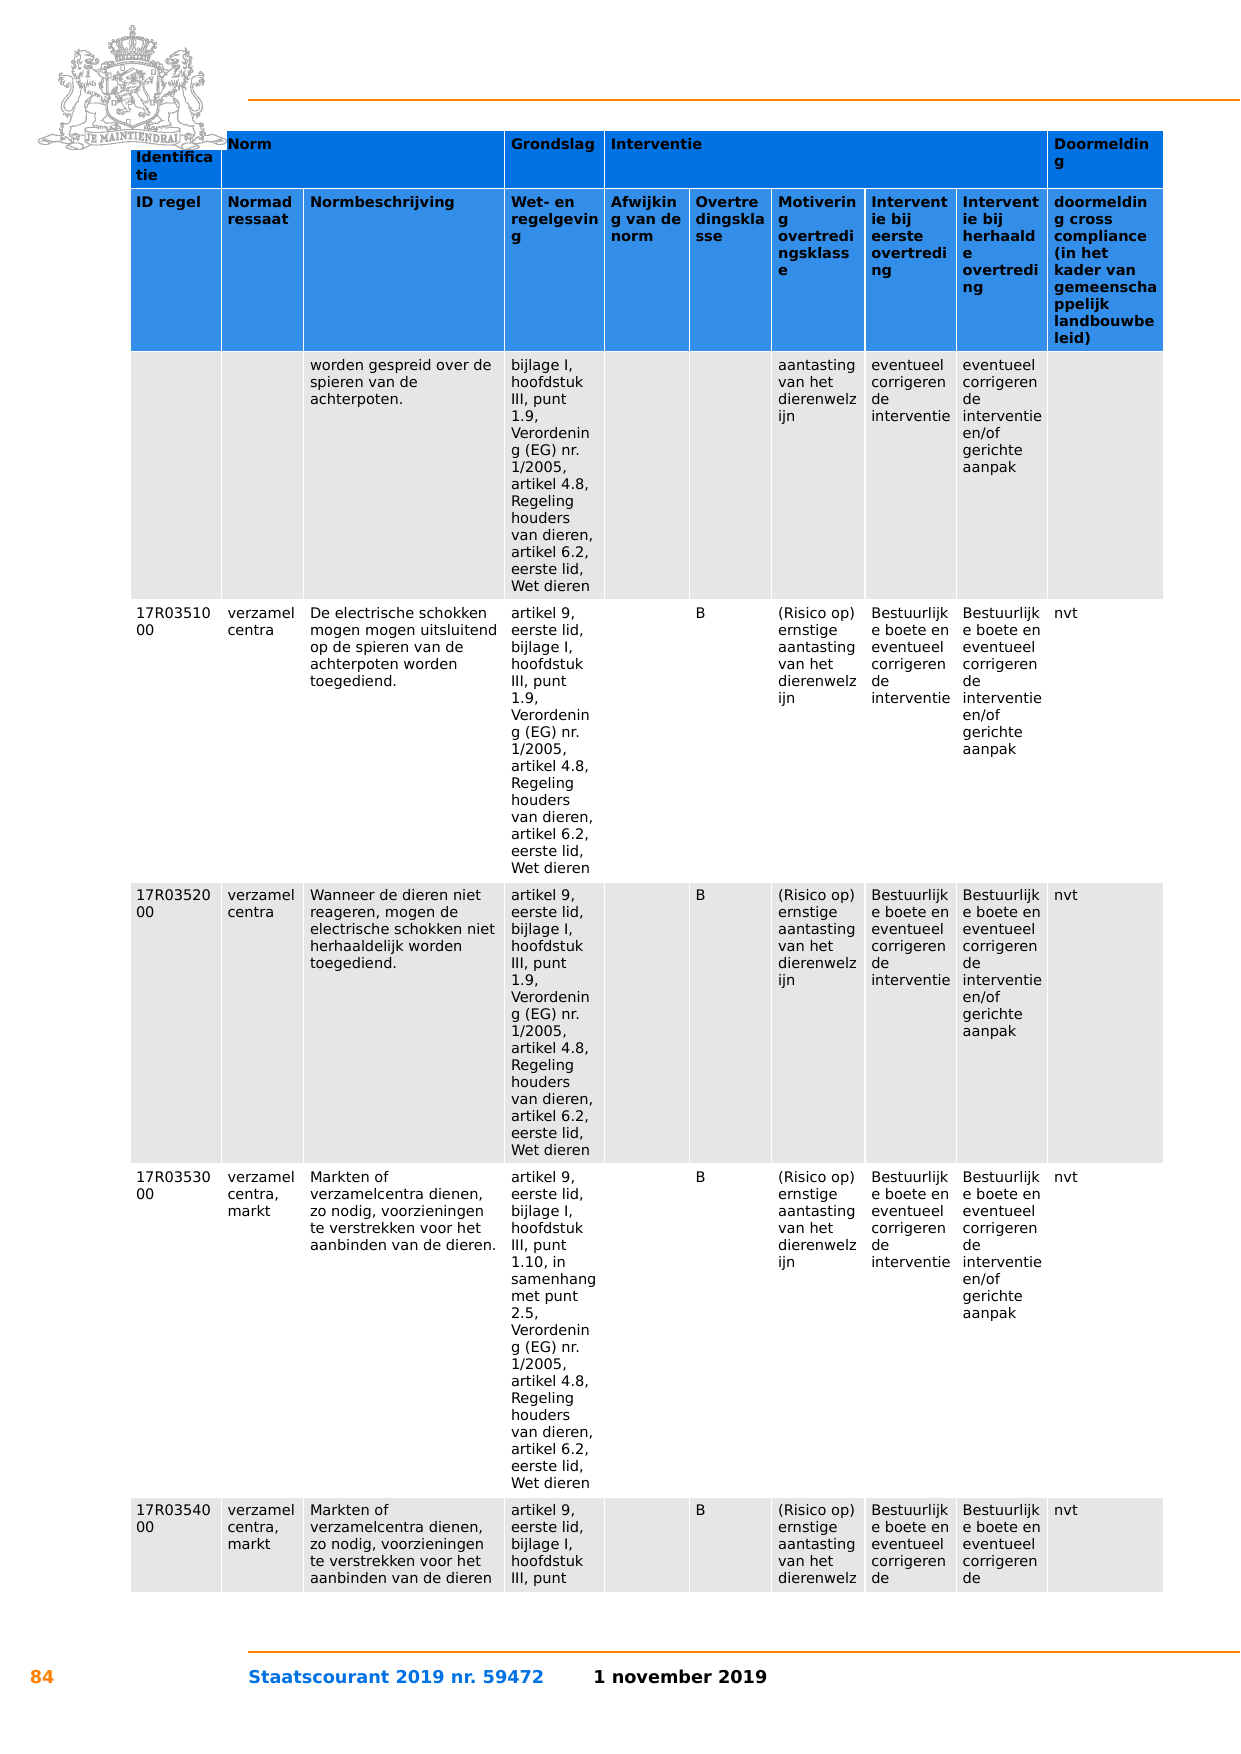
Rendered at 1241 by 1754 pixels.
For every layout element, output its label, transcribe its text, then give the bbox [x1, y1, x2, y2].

picture [38, 25, 227, 150]
table_cell (Risico op) ernstige aantasting van het dierenwelzijn [772, 600, 864, 881]
table_cell 17R0354000 [131, 1498, 221, 1592]
table_cell Interventie bij eerste overtreding [866, 189, 956, 351]
table_cell [605, 352, 689, 599]
table_cell Overtredingsklasse [690, 189, 771, 351]
table_cell aantasting van het dierenwelzijn [772, 352, 864, 599]
table_cell worden gespreid over de spieren van de achterpoten. [304, 352, 504, 599]
table_cell (Risico op) ernstige aantasting van het dierenwelzijn [772, 883, 864, 1163]
table_cell Markten of verzamelcentra dienen, zo nodig, voorzieningen te verstrekken voor het aanbinden van de dieren [304, 1498, 504, 1592]
table_cell verzamelcentra, markt [222, 1165, 303, 1497]
table_cell Normadressaat [222, 189, 303, 351]
table_cell B [690, 1165, 771, 1497]
table_cell bijlage I, hoofdstuk III, punt 1.9, Verordening (EG) nr. 1/2005, artikel 4.8, Regeling houders van dieren, artikel 6.2, eerste lid, Wet dieren [505, 352, 604, 599]
table_cell Wanneer de dieren niet reageren, mogen de electrische schokken niet herhaaldelijk worden toegediend. [304, 883, 504, 1163]
table_cell ID regel [131, 189, 221, 351]
table_cell nvt [1048, 883, 1163, 1163]
table_cell Bestuurlijke boete en eventueel corrigerende interventie en/of gerichte aanpak [957, 1165, 1047, 1497]
table_cell artikel 9, eerste lid, bijlage I, hoofdstuk III, punt 1.9, Verordening (EG) nr. 1/2005, artikel 4.8, Regeling houders van dieren, artikel 6.2, eerste lid, Wet dieren [505, 600, 604, 881]
table_cell (Risico op) ernstige aantasting van het dierenwelzijn [772, 1165, 864, 1497]
table_cell doormelding cross compliance (in het kader van gemeenschappelijk landbouwbeleid) [1048, 189, 1163, 351]
table_cell artikel 9, eerste lid, bijlage I, hoofdstuk III, punt 1.9, Verordening (EG) nr. 1/2005, artikel 4.8, Regeling houders van dieren, artikel 6.2, eerste lid, Wet dieren [505, 883, 604, 1163]
table_cell Afwijking van de norm [605, 189, 689, 351]
table_cell eventueel corrigerende interventie [866, 352, 956, 599]
table_header Grondslag [505, 131, 604, 188]
table_cell Bestuurlijke boete en eventueel corrigerende interventie en/of gerichte aanpak [957, 600, 1047, 881]
table_cell Bestuurlijke boete en eventueel corrigerende interventie en/of gerichte aanpak [957, 883, 1047, 1163]
table_cell Bestuurlijke boete en eventueel corrigerende [866, 1498, 956, 1592]
table_cell 17R0353000 [131, 1165, 221, 1497]
table_cell [605, 600, 689, 881]
table_cell [605, 1498, 689, 1592]
table_cell Markten of verzamelcentra dienen, zo nodig, voorzieningen te verstrekken voor het aanbinden van de dieren. [304, 1165, 504, 1497]
table_cell Bestuurlijke boete en eventueel corrigerende interventie [866, 883, 956, 1163]
table_cell B [690, 1498, 771, 1592]
table_cell B [690, 600, 771, 881]
table_header Doormelding [1048, 131, 1163, 188]
table_cell nvt [1048, 1165, 1163, 1497]
table_cell [222, 352, 303, 599]
table_cell verzamelcentra, markt [222, 1498, 303, 1592]
table_header Interventie [605, 131, 1047, 188]
table_header Identificatie [131, 150, 221, 188]
table_cell [605, 1165, 689, 1497]
table_cell Bestuurlijke boete en eventueel corrigerende interventie [866, 1165, 956, 1497]
table_cell Motivering overtredingsklasse [772, 189, 864, 351]
table_cell nvt [1048, 1498, 1163, 1592]
table_cell [605, 883, 689, 1163]
table_cell artikel 9, eerste lid, bijlage I, hoofdstuk III, punt [505, 1498, 604, 1592]
table_cell 17R0352000 [131, 883, 221, 1163]
table_cell nvt [1048, 600, 1163, 881]
table_cell Interventie bij herhaalde overtreding [957, 189, 1047, 351]
table_cell verzamelcentra [222, 600, 303, 881]
table_cell De electrische schokken mogen mogen uitsluitend op de spieren van de achterpoten worden toegediend. [304, 600, 504, 881]
table_cell verzamelcentra [222, 883, 303, 1163]
table_cell Normbeschrijving [304, 189, 504, 351]
table_cell Bestuurlijke boete en eventueel corrigerende [957, 1498, 1047, 1592]
table_cell [131, 352, 221, 599]
table_cell 17R0351000 [131, 600, 221, 881]
table_cell Wet- en regelgeving [505, 189, 604, 351]
table_cell artikel 9, eerste lid, bijlage I, hoofdstuk III, punt 1.10, in samenhang met punt 2.5, Verordening (EG) nr. 1/2005, artikel 4.8, Regeling houders van dieren, artikel 6.2, eerste lid, Wet dieren [505, 1165, 604, 1497]
table_cell eventueel corrigerende interventie en/of gerichte aanpak [957, 352, 1047, 599]
table_cell (Risico op) ernstige aantasting van het dierenwelz [772, 1498, 864, 1592]
table_cell [690, 352, 771, 599]
table_header Norm [222, 131, 504, 188]
table_cell Bestuurlijke boete en eventueel corrigerende interventie [866, 600, 956, 881]
table_cell [1048, 352, 1163, 599]
table_cell B [690, 883, 771, 1163]
